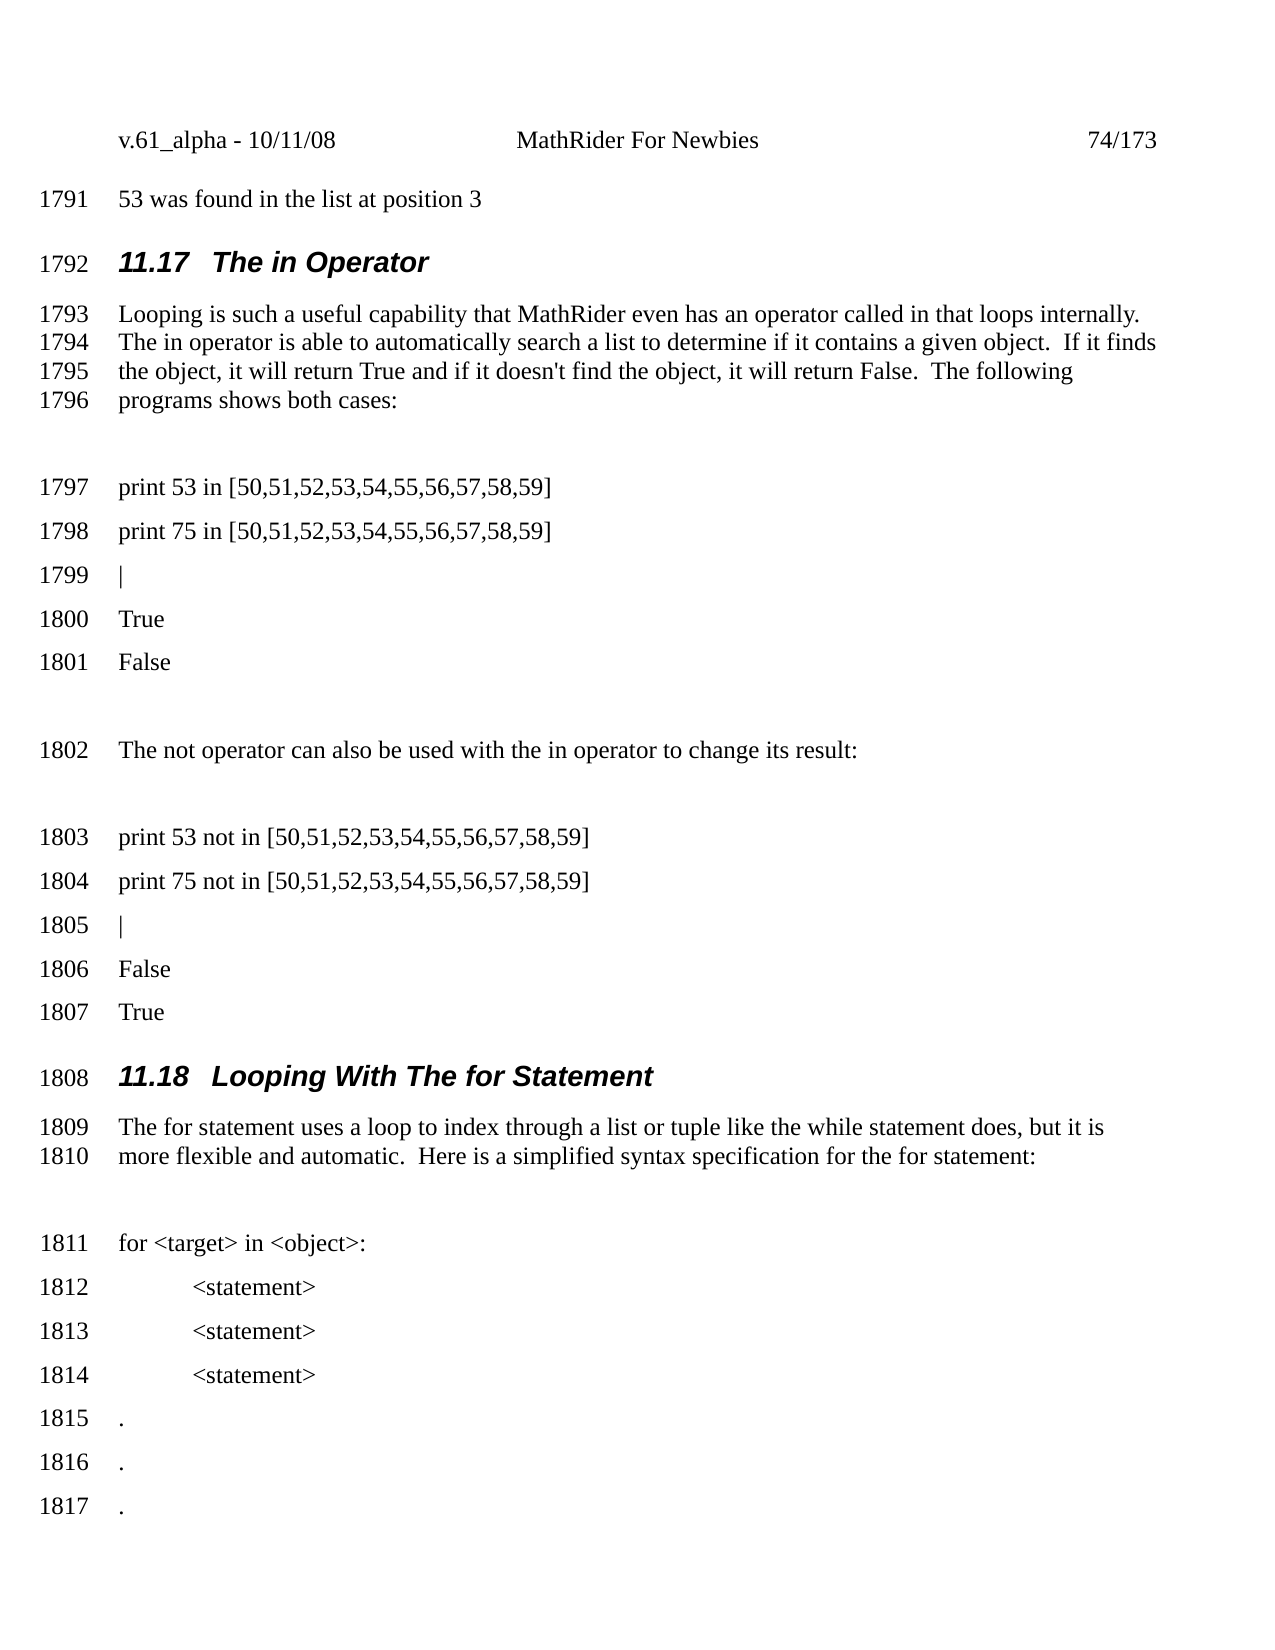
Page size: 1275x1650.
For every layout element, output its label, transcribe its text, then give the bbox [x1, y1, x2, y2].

text False [118, 954, 1157, 982]
subtitle The in Operator [118, 245, 1157, 279]
text Looping is such a useful capability that MathRider even has an operator called in that loops internally. The in operator is able to automatically search a list to determine if it contains a given object. If it finds the object, it will return True and if it doesn't find the object, it will return False. The following programs shows both cases: [118, 299, 1157, 414]
text The for statement uses a loop to index through a list or tuple like the while statement does, but it is more flexible and automatic. Here is a simplified syntax specification for the for statement: [118, 1112, 1157, 1170]
text 53 was found in the list at position 3 [118, 184, 1157, 213]
text <statement> [118, 1316, 1157, 1345]
text The not operator can also be used with the in operator to change its result: [118, 735, 1157, 764]
text <statement> [118, 1360, 1157, 1388]
text print 75 not in [50,51,52,53,54,55,56,57,58,59] [118, 866, 1157, 895]
text for <target> in <object>: [118, 1228, 1157, 1257]
text . [118, 1447, 1157, 1476]
text print 53 not in [50,51,52,53,54,55,56,57,58,59] [118, 822, 1157, 851]
text print 75 in [50,51,52,53,54,55,56,57,58,59] [118, 516, 1157, 545]
text True [118, 997, 1157, 1026]
text True [118, 604, 1157, 632]
subtitle Looping With The for Statement [118, 1059, 1157, 1092]
text . [118, 1491, 1157, 1520]
text . [118, 1403, 1157, 1432]
text | [118, 910, 1157, 939]
text | [118, 560, 1157, 589]
text print 53 in [50,51,52,53,54,55,56,57,58,59] [118, 472, 1157, 501]
text False [118, 647, 1157, 676]
text <statement> [118, 1272, 1157, 1301]
